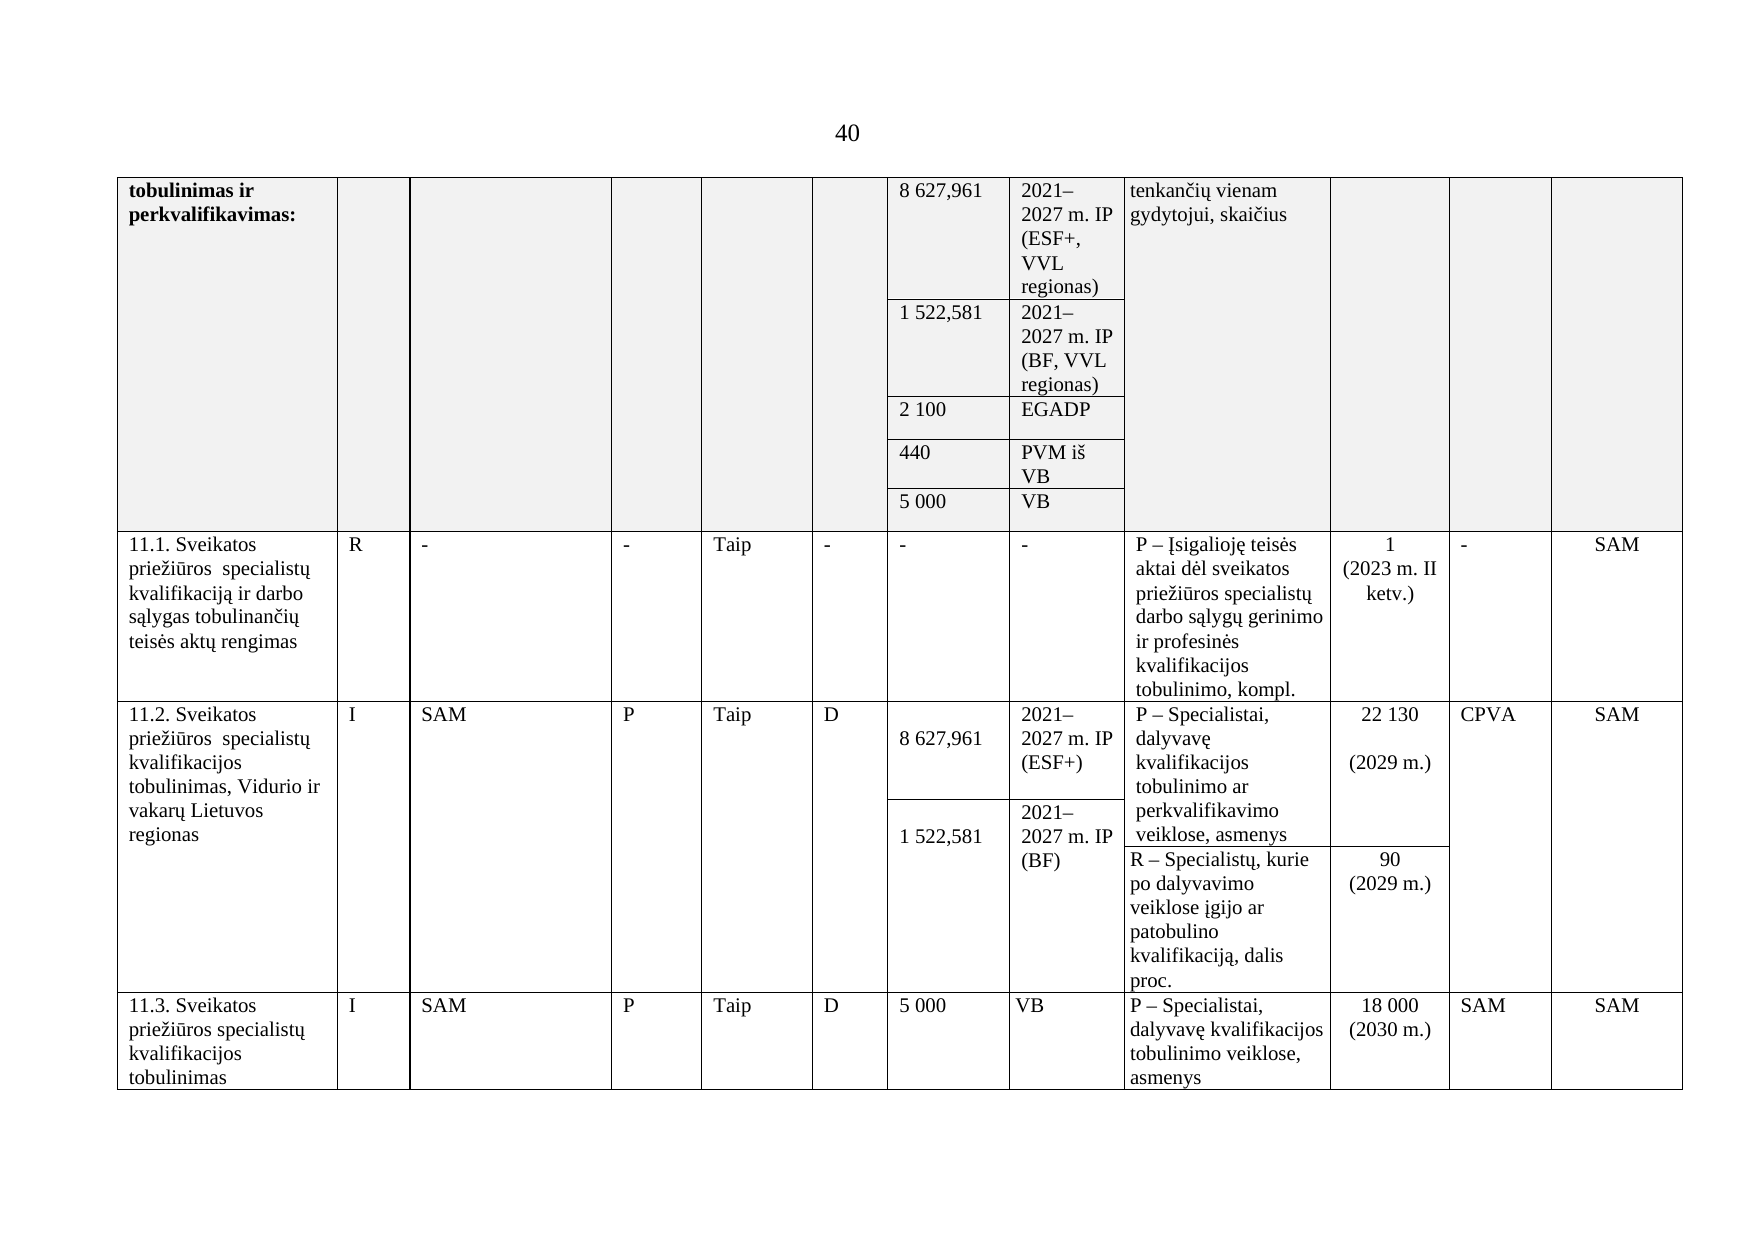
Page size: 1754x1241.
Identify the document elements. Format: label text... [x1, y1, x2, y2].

table_cell 22 130 (2029 m.) [1331, 702, 1449, 846]
table_cell - [411, 178, 611, 531]
table_cell R [338, 532, 409, 701]
table_cell P – Įsigalioję teisės aktai dėl sveikatos priežiūros specialistų darbo sąlygų gerinimo ir profesinės kvalifikacijos tobulinimo, kompl. [1125, 532, 1330, 701]
table_cell SAM [1552, 993, 1682, 1089]
table_cell - [1450, 178, 1551, 531]
table_cell I [338, 993, 409, 1089]
table_cell SAM [1552, 532, 1682, 701]
table_cell R – Specialistų, kurie po dalyvavimo veiklose įgijo ar patobulino kvalifikaciją, dalis proc. [1125, 847, 1330, 992]
table_cell 8 627,961 [888, 702, 1009, 799]
table_cell - [338, 178, 409, 531]
table_cell - [813, 178, 887, 531]
table_cell 1 522,581 [888, 800, 1009, 992]
table_cell 2021–2027 m. IP (ESF+) [1010, 702, 1124, 799]
table_cell Taip [702, 532, 812, 701]
table_cell 440 [888, 440, 1009, 488]
table_cell 2021–2027 m. IP (BF) [1010, 800, 1124, 992]
table_cell SAM [1450, 993, 1551, 1089]
table_cell 1 522,581 [888, 300, 1009, 396]
table_cell P – Specialistai, dalyvavę kvalifikacijos tobulinimo veiklose, asmenys [1125, 993, 1330, 1089]
table_cell VB [1010, 993, 1124, 1089]
table_cell 8 627,961 [888, 178, 1009, 298]
table_cell - [411, 532, 611, 701]
table_cell [1331, 178, 1449, 531]
table_cell PVM iš VB [1010, 440, 1124, 488]
table_cell - [1010, 532, 1124, 701]
table_cell SAM [1552, 702, 1682, 992]
table_cell D [813, 702, 887, 992]
table_cell - [612, 178, 701, 531]
table_cell P [612, 993, 701, 1089]
table_cell tobulinimas ir perkvalifikavimas: [118, 178, 337, 531]
table_cell P – Specialistai, dalyvavę kvalifikacijos tobulinimo ar perkvalifikavimo veiklose, asmenys [1125, 702, 1330, 846]
table_cell CPVA [1450, 702, 1551, 992]
table_cell - [612, 532, 701, 701]
table_cell SAM [411, 702, 611, 992]
table_cell - [702, 178, 812, 531]
table_cell 90 (2029 m.) [1331, 847, 1449, 992]
table_cell Taip [702, 702, 812, 992]
table_cell SAM [411, 993, 611, 1089]
table_cell EGADP [1010, 397, 1124, 439]
table_cell P [612, 702, 701, 992]
table_cell D [813, 993, 887, 1089]
table_cell tenkančių vienam gydytojui, skaičius [1125, 178, 1330, 531]
table_cell - [813, 532, 887, 701]
table_cell 5 000 [888, 489, 1009, 531]
table_cell 18 000 (2030 m.) [1331, 993, 1449, 1089]
table_cell 2 100 [888, 397, 1009, 439]
table_cell 11.1. Sveikatos priežiūros specialistų kvalifikaciją ir darbo sąlygas tobulinančių teisės aktų rengimas [118, 532, 337, 701]
table_cell 11.3. Sveikatos priežiūros specialistų kvalifikacijos tobulinimas [118, 993, 337, 1089]
table_cell VB [1010, 489, 1124, 531]
table_cell I [338, 702, 409, 992]
table_cell 11.2. Sveikatos priežiūros specialistų kvalifikacijos tobulinimas, Vidurio ir vakarų Lietuvos regionas [118, 702, 337, 992]
table_cell - [888, 532, 1009, 701]
table_cell - [1450, 532, 1551, 701]
table_cell Taip [702, 993, 812, 1089]
table_cell 5 000 [888, 993, 1009, 1089]
table_cell - [1552, 178, 1682, 531]
table_cell 1 (2023 m. II ketv.) [1331, 532, 1449, 701]
table_cell 2021–2027 m. IP (BF, VVL regionas) [1010, 300, 1124, 396]
table_cell 2021–2027 m. IP (ESF+, VVL regionas) [1010, 178, 1124, 298]
